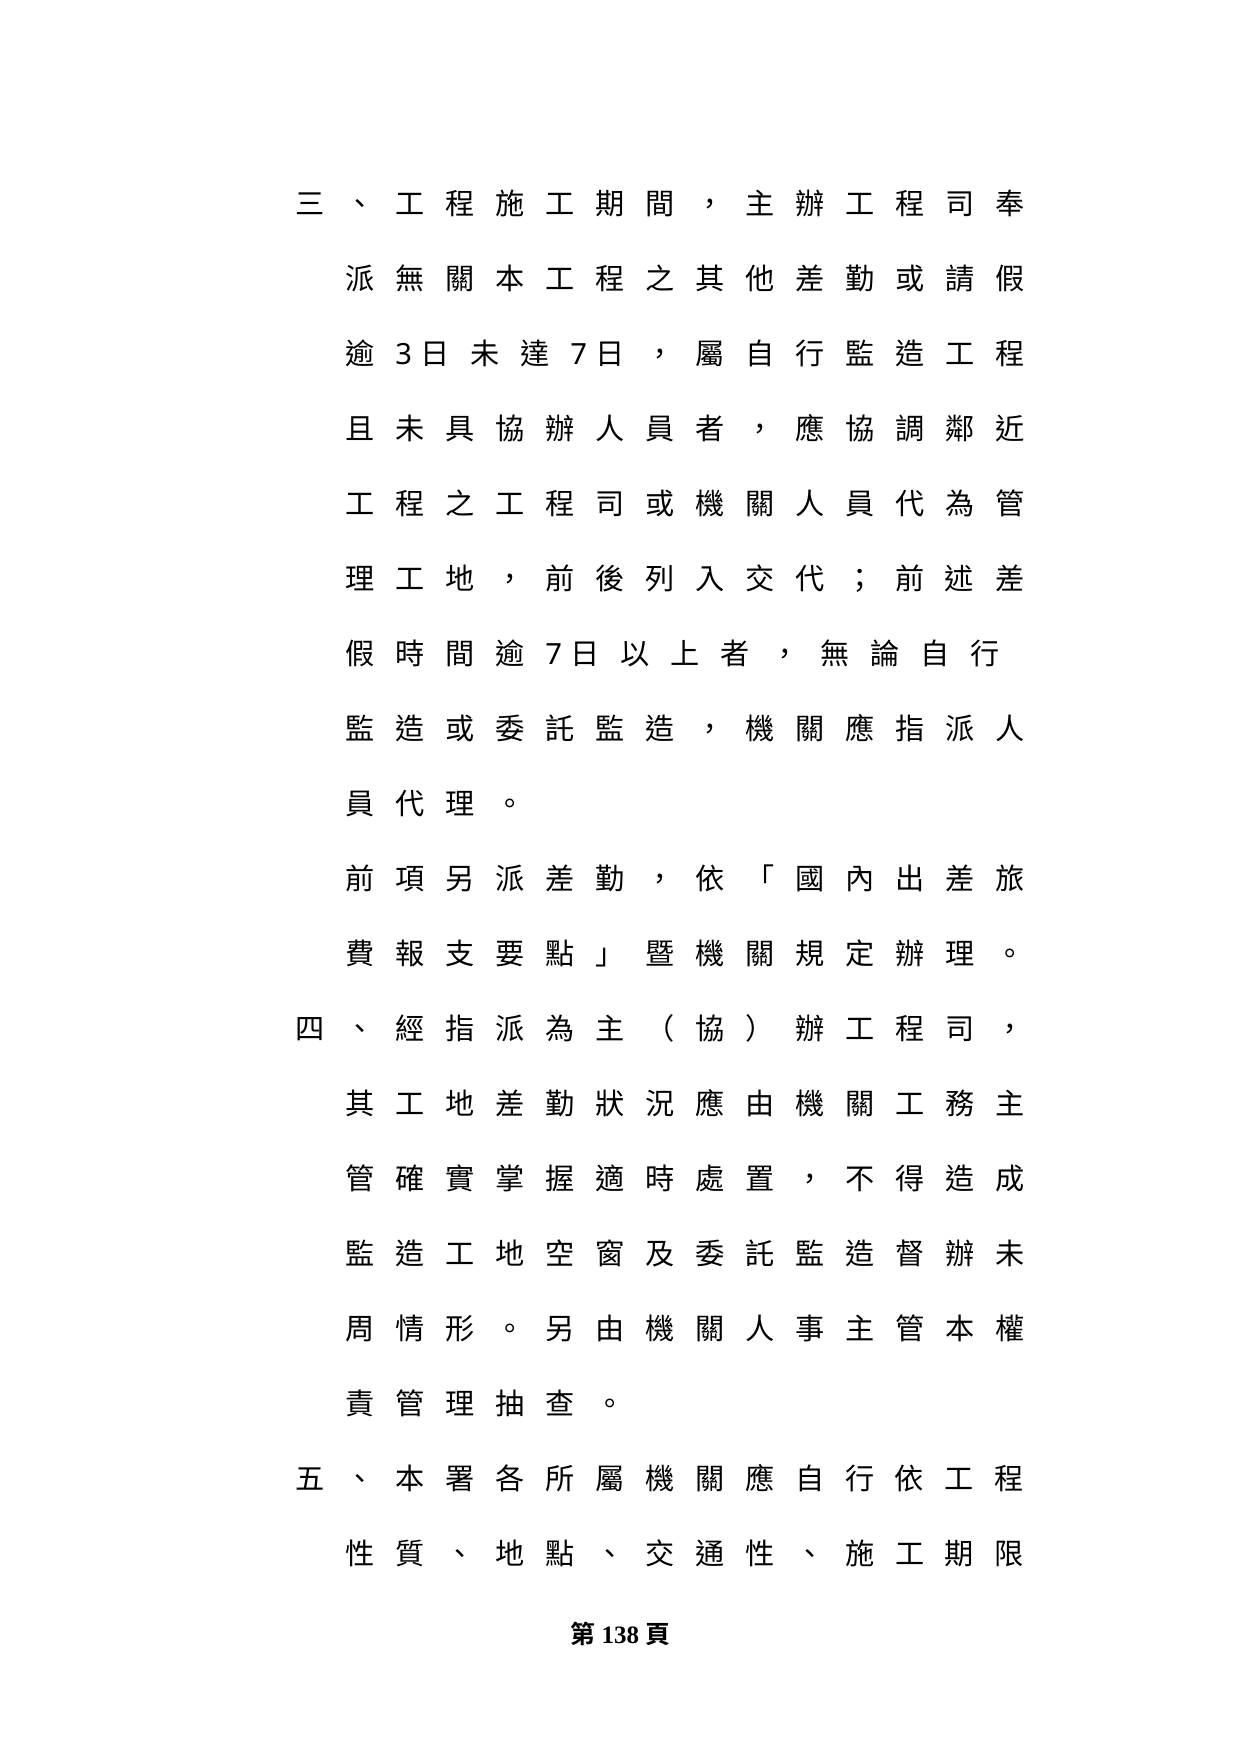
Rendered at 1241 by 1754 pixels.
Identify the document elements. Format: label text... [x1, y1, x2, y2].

text 前項另派差勤，依「國內出差旅費報支要點」暨機關規定辦理。 [336, 839, 1045, 989]
text 三、工程施工期間，主辦工程司奉派無關本工程之其他差勤或請假逾3日未達7日，屬自行監造工程且未具協辦人員者，應協調鄰近工程之工程司或機關人員代為管理工地，前後列入交代；前述差假時間逾7日以上者，無論自行監造或委託監造，機關應指派人員代理。 [276, 164, 1045, 839]
text 五、本署各所屬機關應自行依工程性質、地點、交通性、施工期限 [276, 1439, 1045, 1589]
text 四、經指派為主（協）辦工程司，其工地差勤狀況應由機關工務主管確實掌握適時處置，不得造成監造工地空窗及委託監造督辦未周情形。另由機關人事主管本權責管理抽查。 [276, 989, 1045, 1439]
